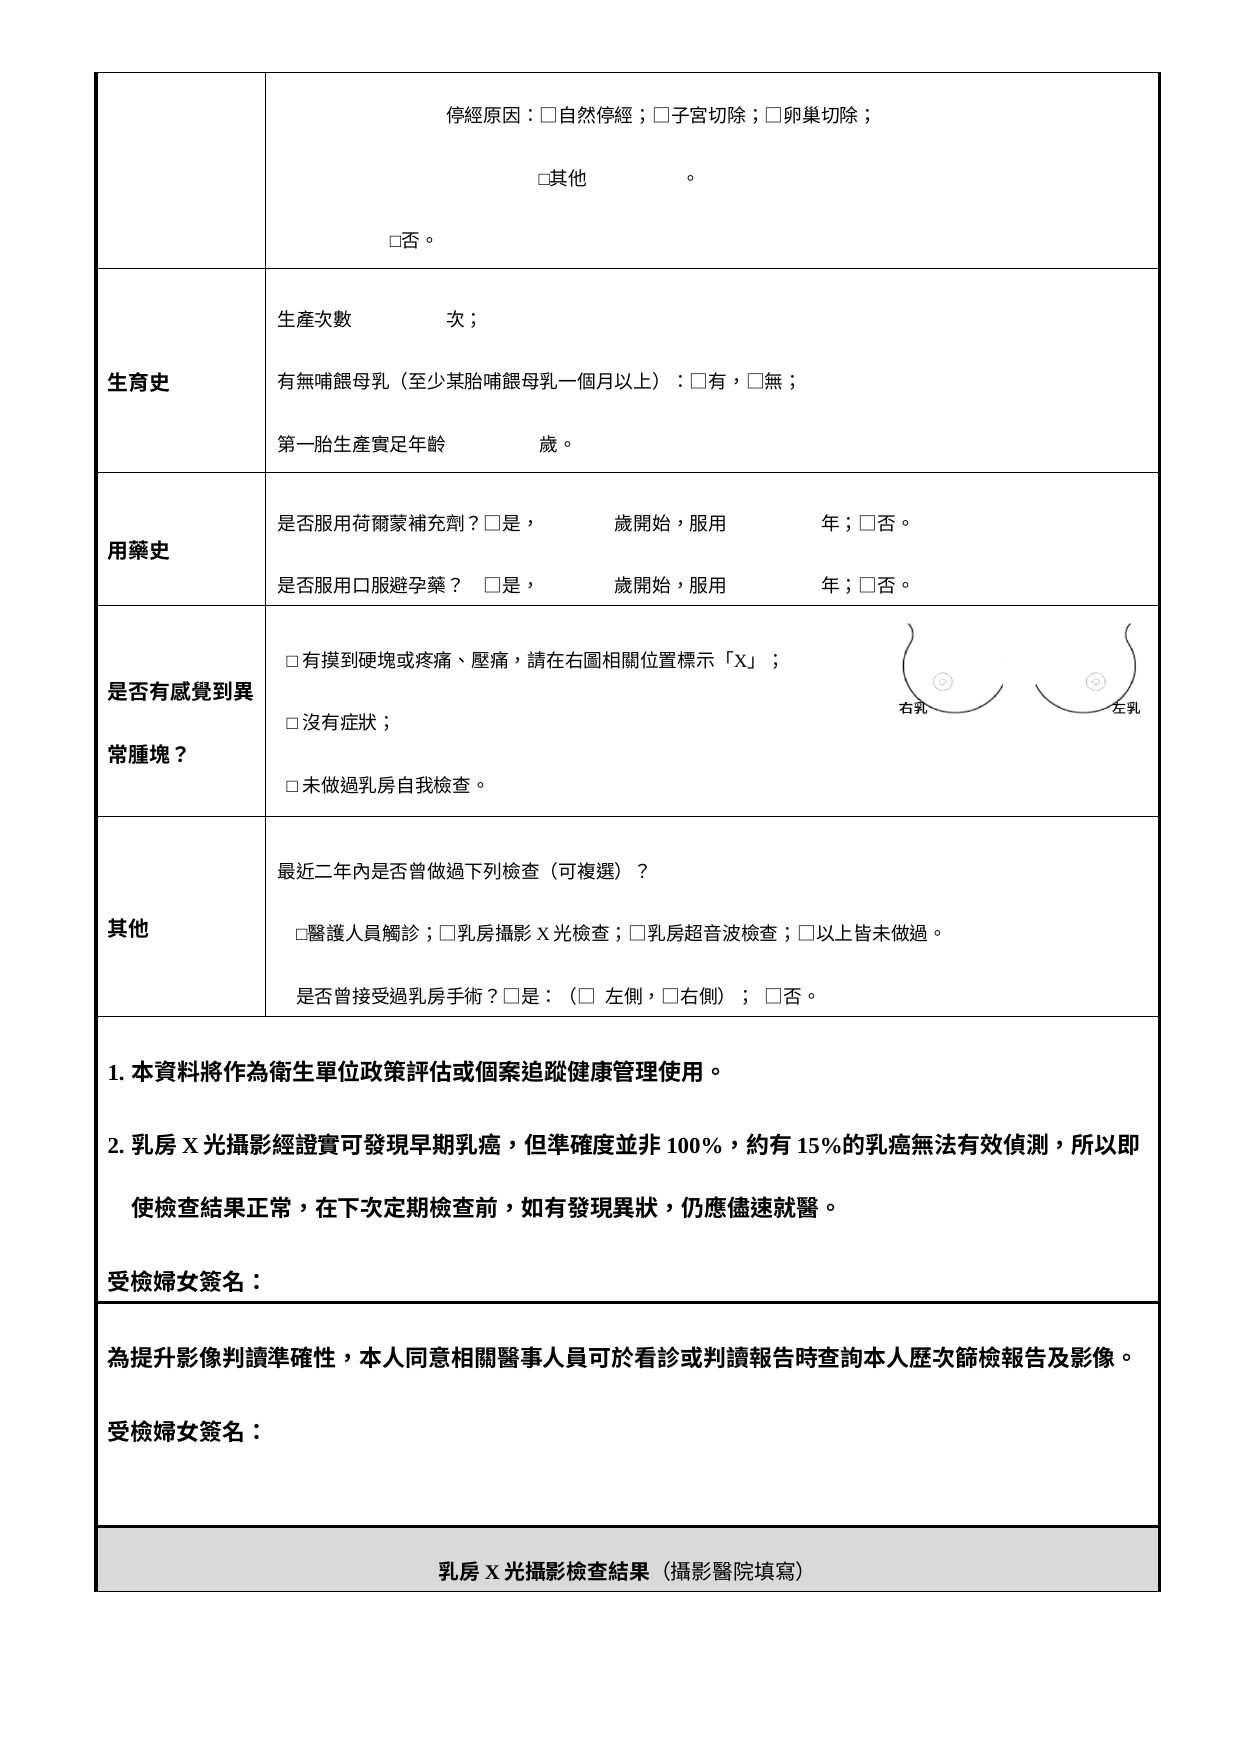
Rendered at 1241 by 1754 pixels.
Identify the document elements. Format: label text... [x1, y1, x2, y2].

table_cell 用藥史 [98, 473, 265, 605]
table_cell 乳房X光攝影檢查結果（攝影醫院填寫） [98, 1528, 1158, 1591]
table_cell 是否有感覺到異常腫塊？ [98, 606, 265, 816]
table_cell 其他 [98, 817, 265, 1016]
table_cell 最近二年內是否曾做過下列檢查（可複選）？ □醫護人員觸診；□乳房攝影X光檢查；□乳房超音波檢查；□以上皆未做過。 是否曾接受過乳房手術？□是：（□ 左側，□右側）； □否。 [266, 817, 1158, 1016]
table_cell 生育史 [98, 269, 265, 472]
table_cell 為提升影像判讀準確性，本人同意相關醫事人員可於看診或判讀報告時查詢本人歷次篩檢報告及影像。 受檢婦女簽名： [98, 1304, 1158, 1525]
table_cell 本資料將作為衛生單位政策評估或個案追蹤健康管理使用。 乳房X光攝影經證實可發現早期乳癌，但準確度並非100%，約有15%的乳癌無法有效偵測，所以即使檢查結果正常，在下次定期檢查前，如有發現異狀，仍應儘速就醫。 受檢婦女簽名： [98, 1017, 1158, 1301]
table_cell 生產次數 次； 有無哺餵母乳（至少某胎哺餵母乳一個月以上）：□有，□無； 第一胎生產實足年齡 歲。 [266, 269, 1158, 472]
table_cell 是否服用荷爾蒙補充劑？□是， 歲開始，服用 年；□否。 是否服用口服避孕藥？ □是， 歲開始，服用 年；□否。 [266, 473, 1158, 605]
table_cell □ 有摸到硬塊或疼痛、壓痛，請在右圖相關位置標示「X」； □ 沒有症狀； □ 未做過乳房自我檢查。 [266, 606, 1158, 816]
table_cell [98, 73, 265, 268]
table_cell 停經原因：□自然停經；□子宮切除；□卵巢切除； □其他 。 □否。 [266, 73, 1158, 268]
